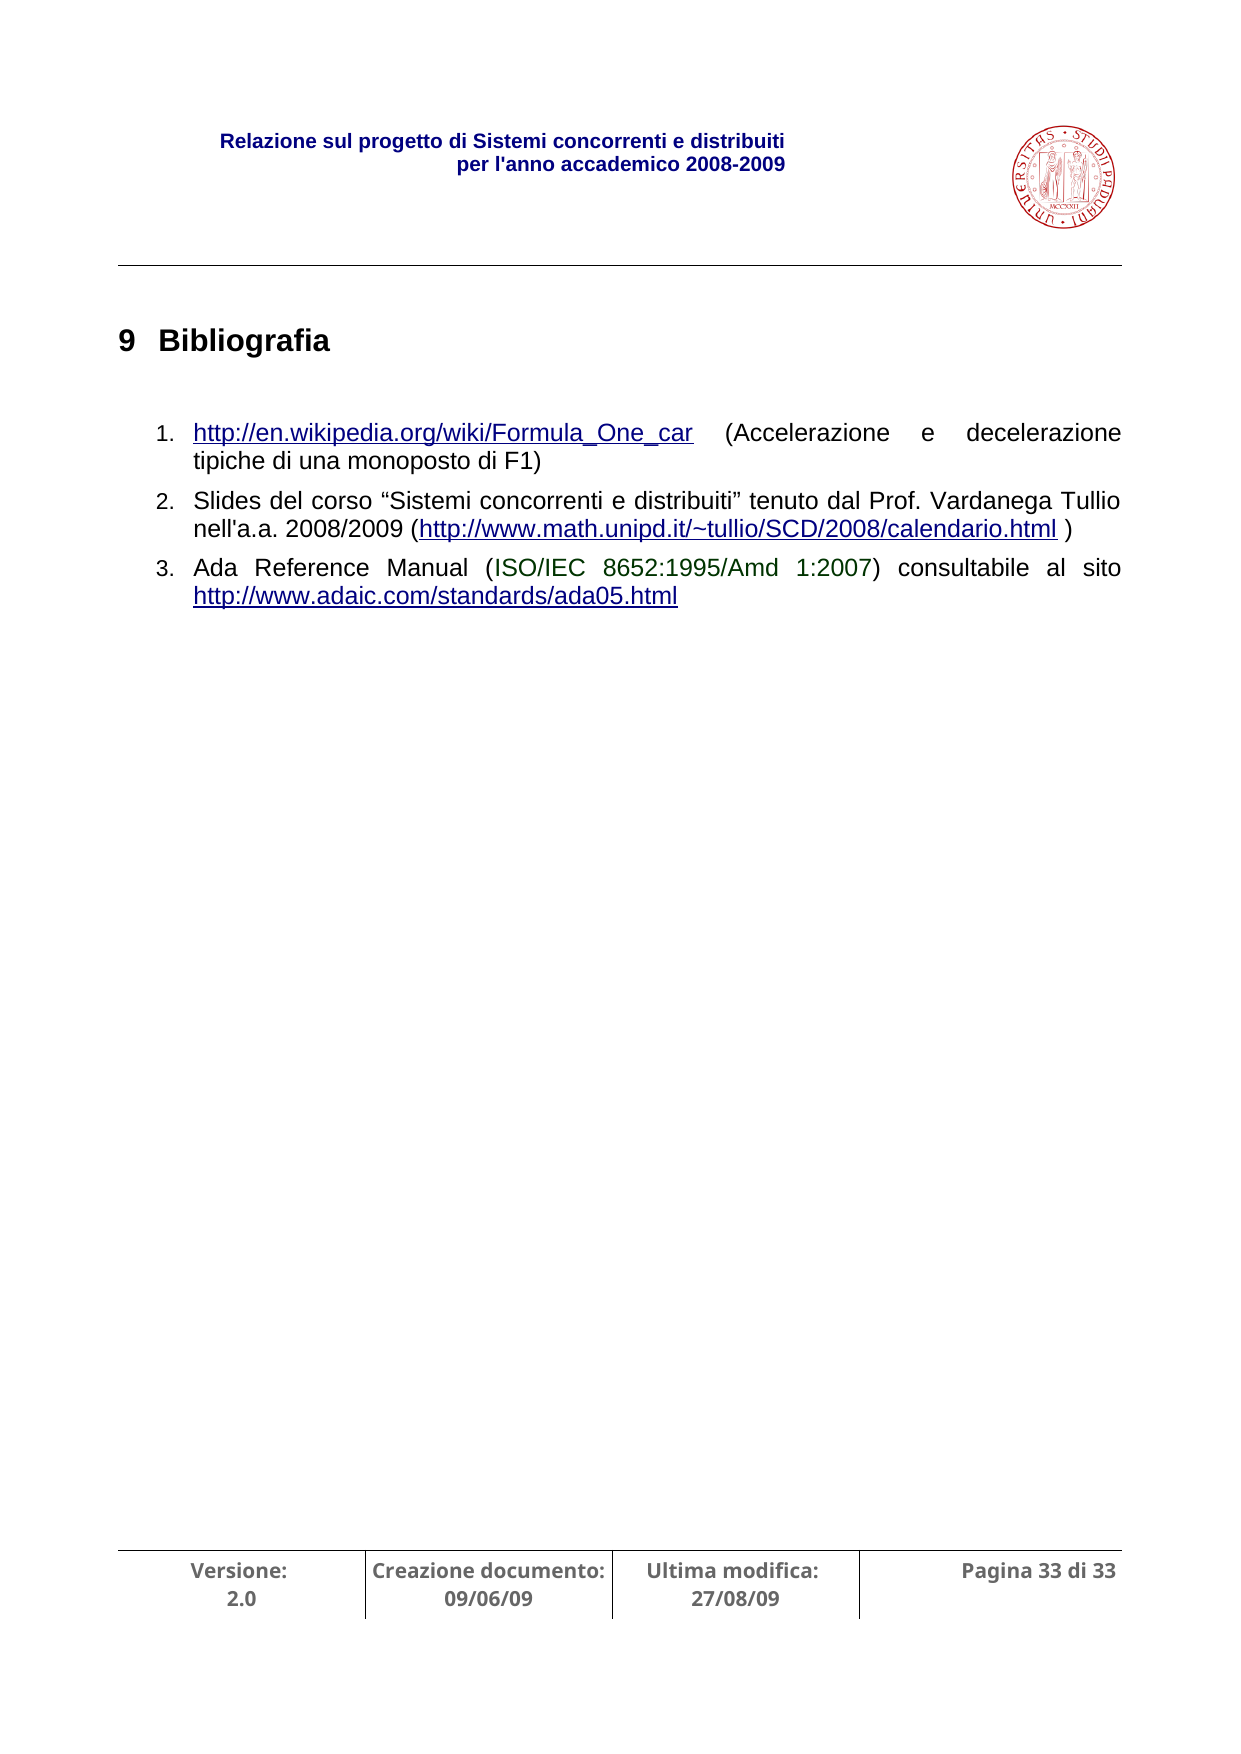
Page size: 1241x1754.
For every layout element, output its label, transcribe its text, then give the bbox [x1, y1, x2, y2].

picture [1010, 123, 1117, 231]
list Ada Reference Manual (ISO/IEC 8652:1995/Amd 1:2007) consultabile al sito http://www.adaic.com/standards/ada05.html [156, 554, 1122, 610]
list Slides del corso “Sistemi concorrenti e distribuiti” tenuto dal Prof. Vardanega Tullio nell'a.a. 2008/2009 (http://www.math.unipd.it/~tullio/SCD/2008/calendario.html ) [156, 487, 1122, 542]
list http://en.wikipedia.org/wiki/Formula_One_car (Accelerazione e decelerazione tipiche di una monoposto di F1) [156, 419, 1122, 475]
subtitle Bibliografia [118, 323, 1122, 358]
